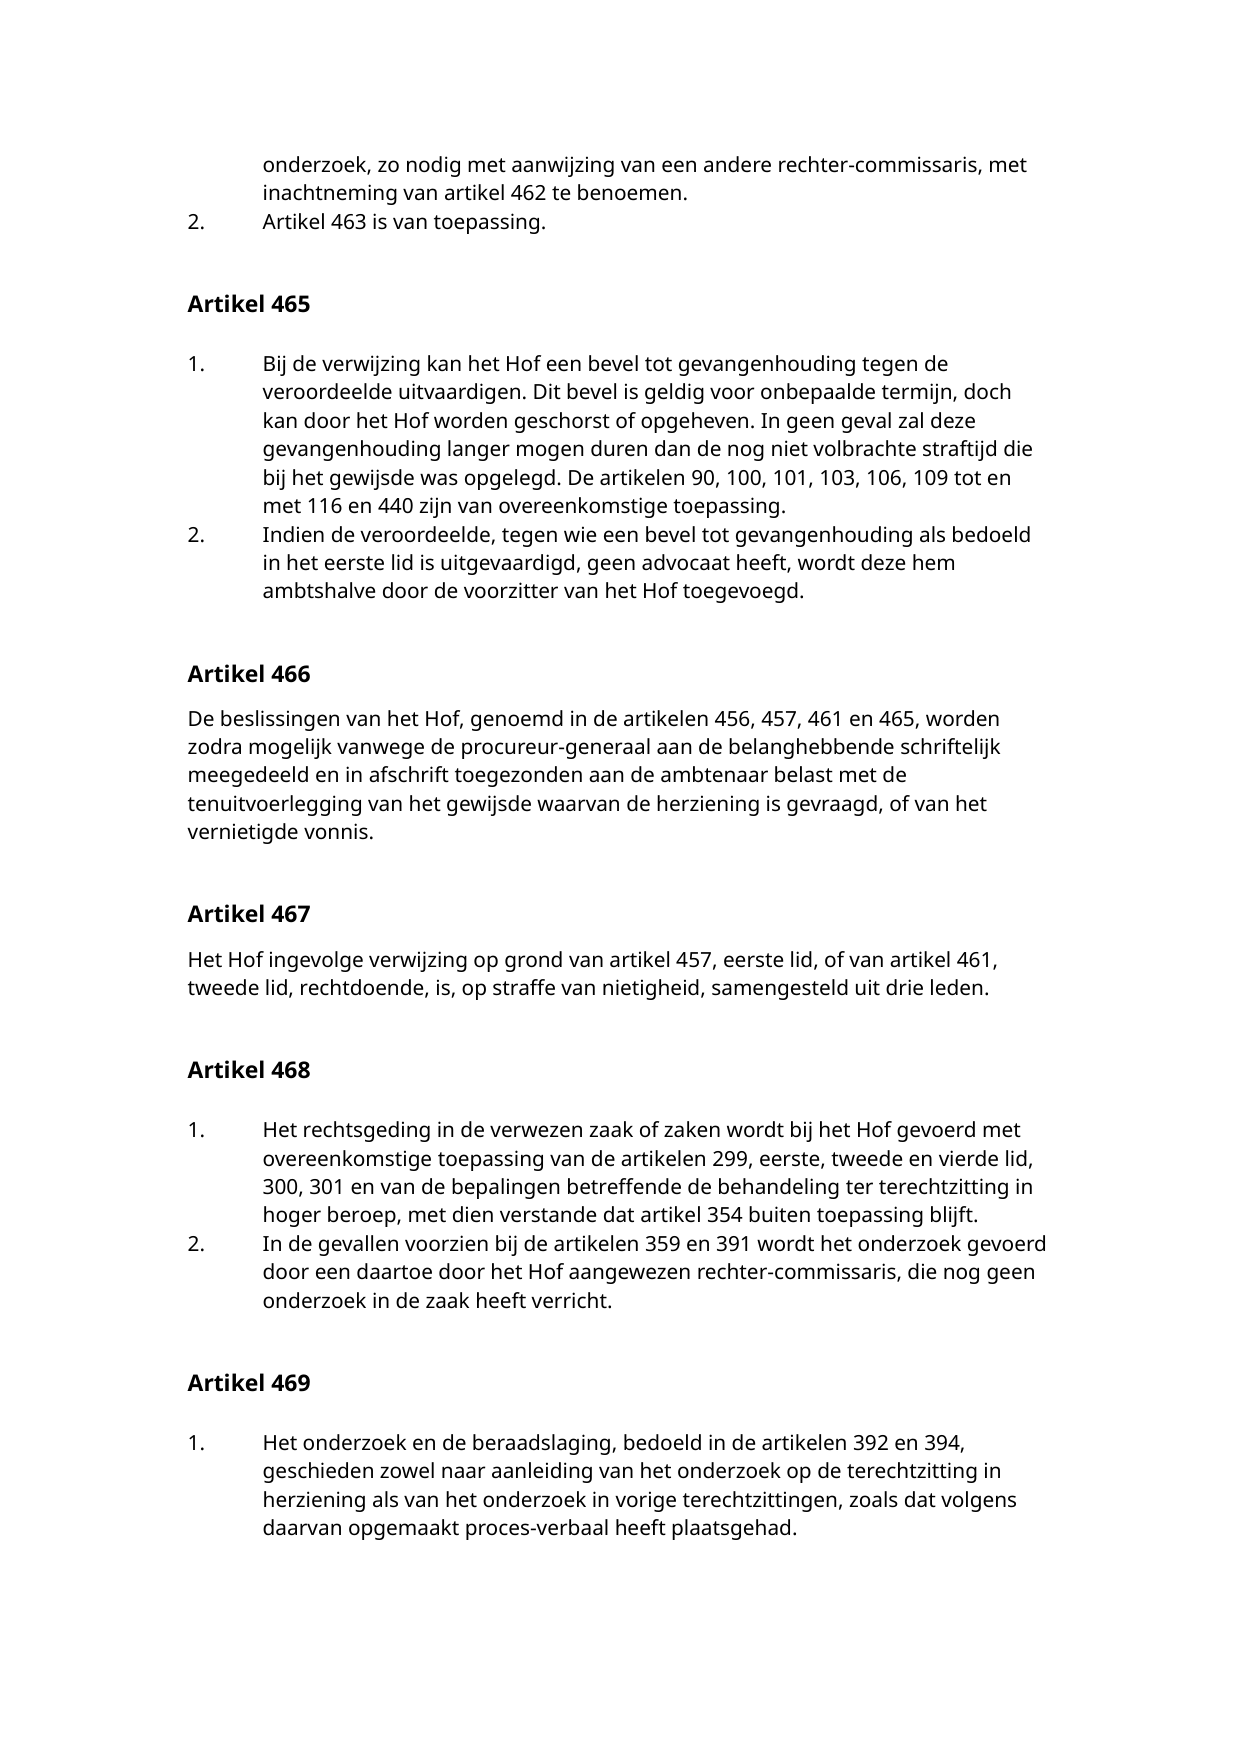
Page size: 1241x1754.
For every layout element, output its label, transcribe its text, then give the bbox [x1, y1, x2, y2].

list Het onderzoek en de beraadslaging, bedoeld in de artikelen 392 en 394, geschieden zowel naar aanleiding van het onderzoek op de terechtzitting in herziening als van het onderzoek in vorige terechtzittingen, zoals dat volgens daarvan opgemaakt proces-verbaal heeft plaatsgehad. [187, 1428, 1053, 1542]
subtitle Artikel 467 [187, 898, 1053, 930]
subtitle Artikel 469 [187, 1367, 1053, 1398]
subtitle Artikel 466 [187, 657, 1053, 689]
subtitle Artikel 465 [187, 288, 1053, 319]
text De beslissingen van het Hof, genoemd in de artikelen 456, 457, 461 en 465, worden zodra mogelijk vanwege de procureur-generaal aan de belanghebbende schriftelijk meegedeeld en in afschrift toegezonden aan de ambtenaar belast met de tenuitvoerlegging van het gewijsde waarvan de herziening is gevraagd, of van het vernietigde vonnis. [187, 704, 1053, 846]
list onderzoek, zo nodig met aanwijzing van een andere rechter-commissaris, met inachtneming van artikel 462 te benoemen. [187, 150, 1053, 207]
list Artikel 463 is van toepassing. [187, 207, 1053, 235]
list Bij de verwijzing kan het Hof een bevel tot gevangenhouding tegen de veroordeelde uitvaardigen. Dit bevel is geldig voor onbepaalde termijn, doch kan door het Hof worden geschorst of opgeheven. In geen geval zal deze gevangenhouding langer mogen duren dan de nog niet volbrachte straftijd die bij het gewijsde was opgelegd. De artikelen 90, 100, 101, 103, 106, 109 tot en met 116 en 440 zijn van overeenkomstige toepassing. [187, 349, 1053, 520]
text Het Hof ingevolge verwijzing op grond van artikel 457, eerste lid, of van artikel 461, tweede lid, rechtdoende, is, op straffe van nietigheid, samengesteld uit drie leden. [187, 945, 1053, 1002]
list In de gevallen voorzien bij de artikelen 359 en 391 wordt het onderzoek gevoerd door een daartoe door het Hof aangewezen rechter-commissaris, die nog geen onderzoek in de zaak heeft verricht. [187, 1229, 1053, 1314]
list Indien de veroordeelde, tegen wie een bevel tot gevangenhouding als bedoeld in het eerste lid is uitgevaardigd, geen advocaat heeft, wordt deze hem ambtshalve door de voorzitter van het Hof toegevoegd. [187, 520, 1053, 605]
subtitle Artikel 468 [187, 1054, 1053, 1085]
list Het rechtsgeding in de verwezen zaak of zaken wordt bij het Hof gevoerd met overeenkomstige toepassing van de artikelen 299, eerste, tweede en vierde lid, 300, 301 en van de bepalingen betreffende de behandeling ter terechtzitting in hoger beroep, met dien verstande dat artikel 354 buiten toepassing blijft. [187, 1115, 1053, 1229]
